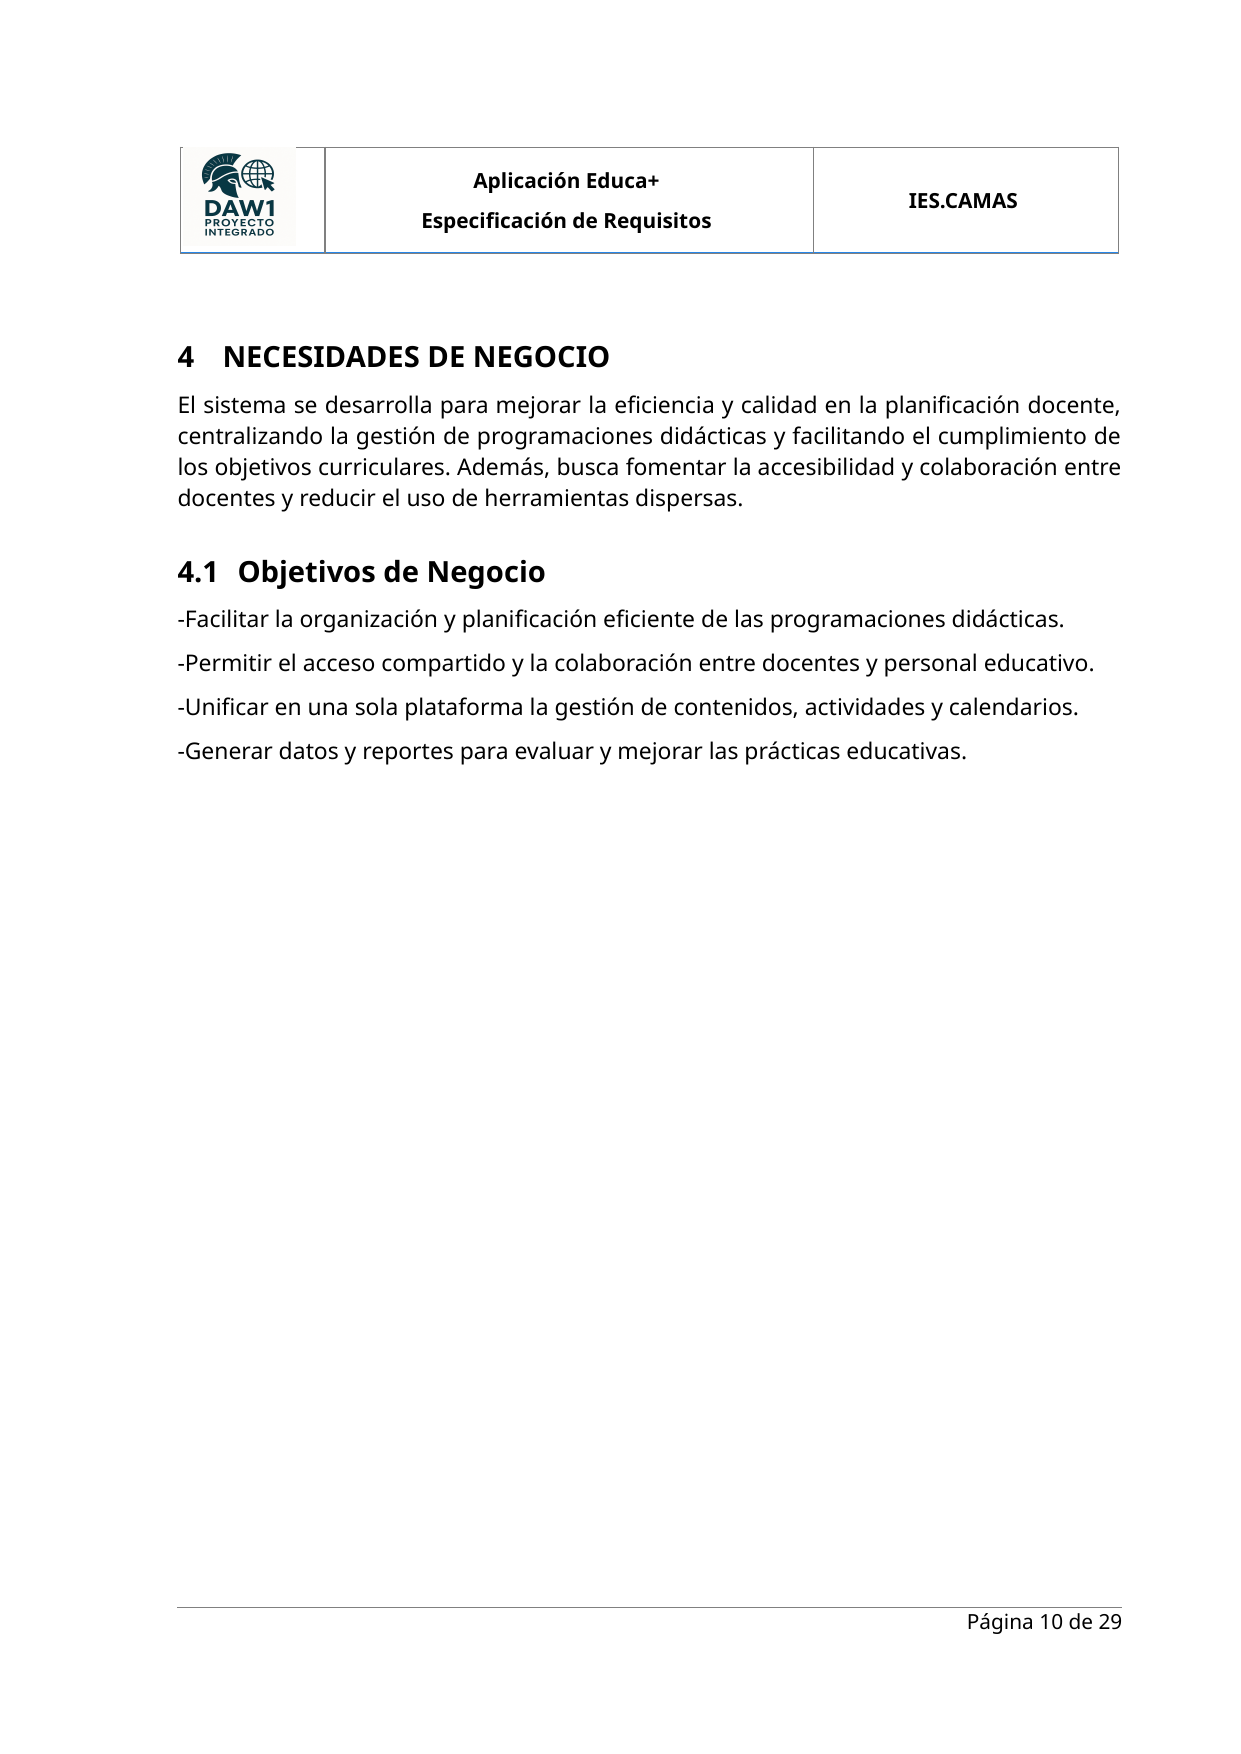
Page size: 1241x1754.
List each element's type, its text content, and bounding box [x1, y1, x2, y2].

subtitle Objetivos de Negocio [177, 551, 1122, 591]
text -Generar datos y reportes para evaluar y mejorar las prácticas educativas. [177, 734, 1122, 766]
text -Permitir el acceso compartido y la colaboración entre docentes y personal educativo. [177, 647, 1122, 678]
subtitle NECESIDADES DE NEGOCIO [177, 336, 1122, 376]
text -Facilitar la organización y planificación eficiente de las programaciones didácticas. [177, 603, 1122, 634]
picture [183, 147, 296, 246]
text -Unificar en una sola plataforma la gestión de contenidos, actividades y calendarios. [177, 691, 1122, 722]
text El sistema se desarrolla para mejorar la eficiencia y calidad en la planificación docente, centralizando la gestión de programaciones didácticas y facilitando el cumplimiento de los objetivos curriculares. Además, busca fomentar la accesibilidad y colaboración entre docentes y reducir el uso de herramientas dispersas. [177, 389, 1122, 514]
